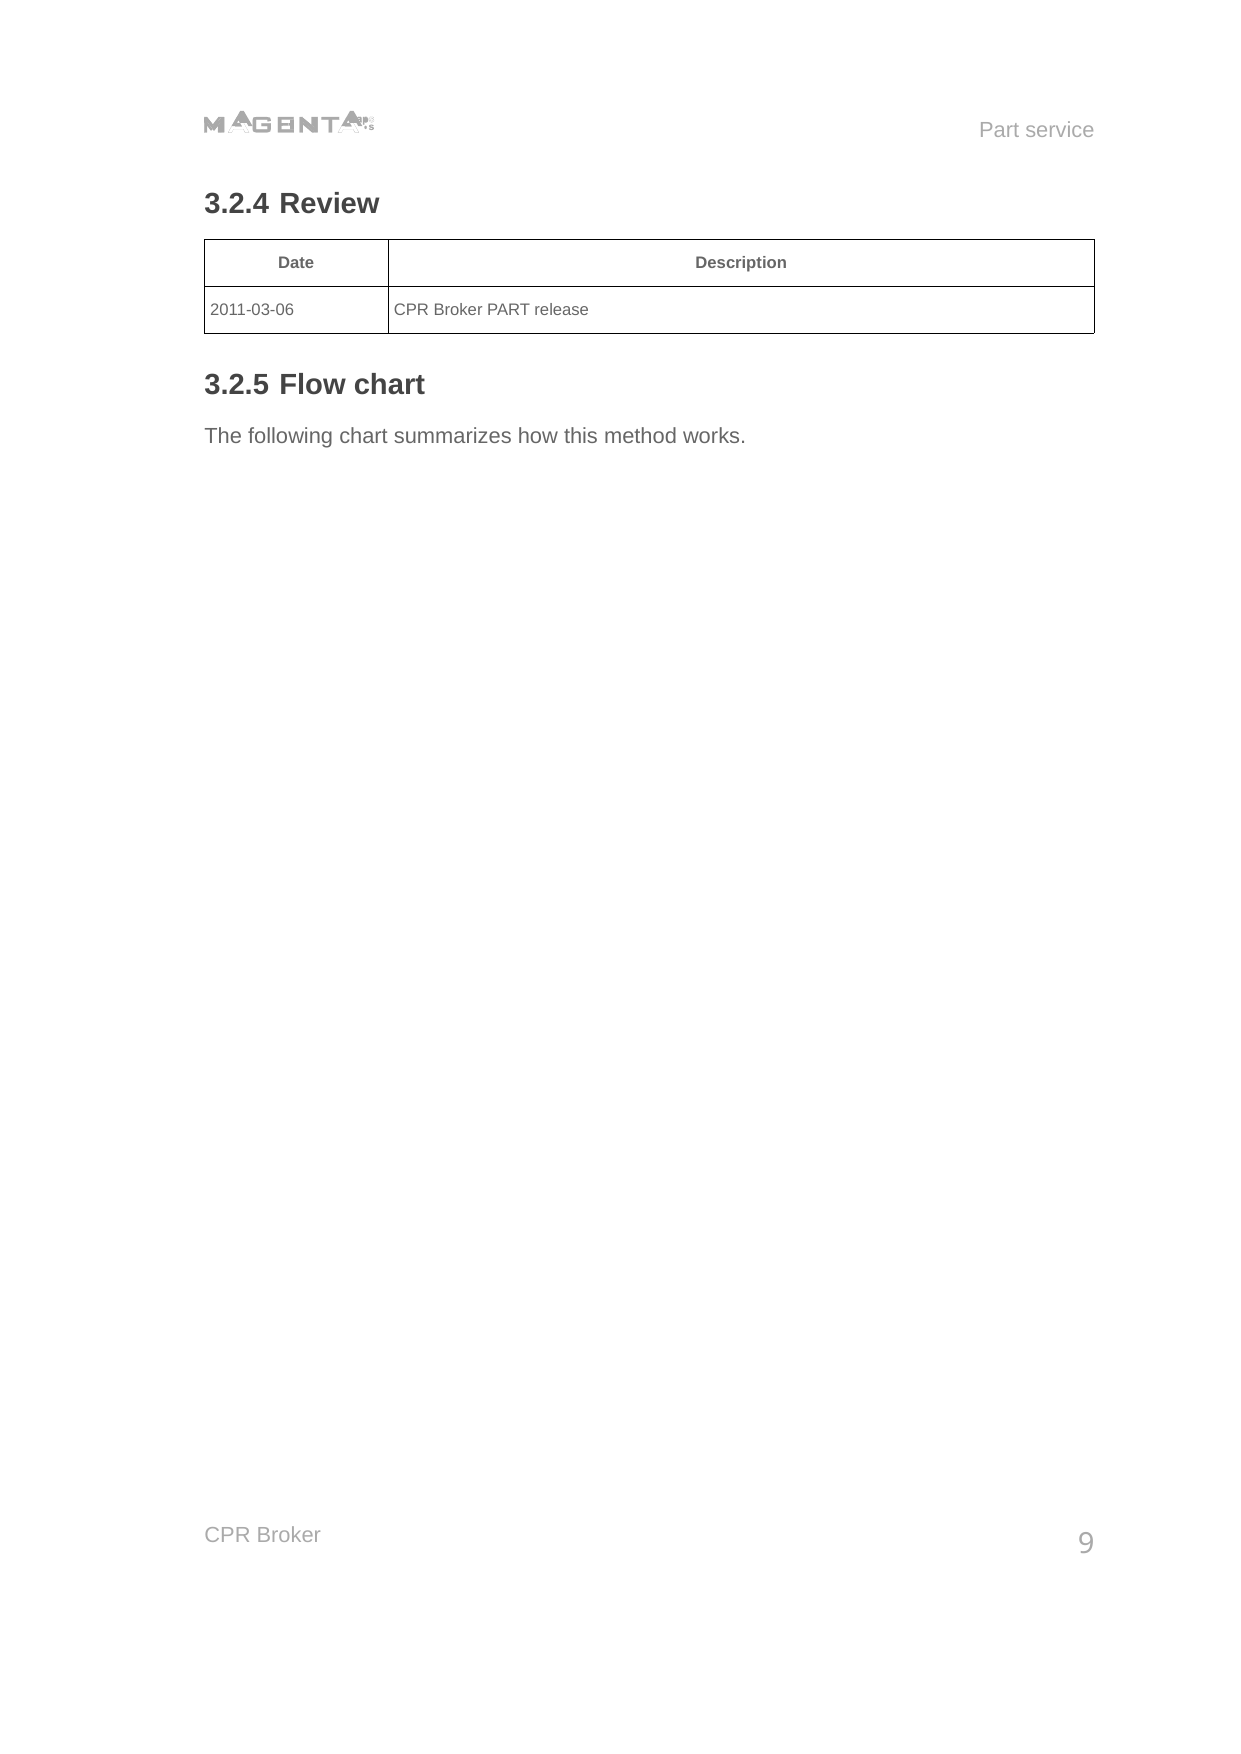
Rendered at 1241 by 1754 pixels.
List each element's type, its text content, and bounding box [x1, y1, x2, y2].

table_header Description [389, 240, 1094, 286]
subtitle Flow chart [204, 347, 1094, 406]
table_header Date [205, 240, 388, 286]
table_cell 2011-03-06 [205, 287, 388, 333]
text The following chart summarizes how this method works. [204, 420, 1094, 449]
subtitle Review [204, 166, 1094, 225]
table_cell CPR Broker PART release [389, 287, 1094, 333]
